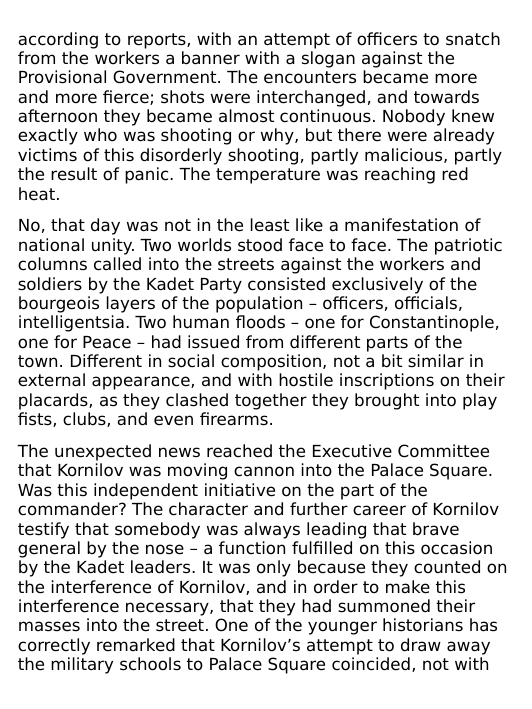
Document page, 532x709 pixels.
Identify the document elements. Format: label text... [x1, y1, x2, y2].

text No, that day was not in the least like a manifestation of national unity. Two worlds stood face to face. The patriotic columns called into the streets against the workers and soldiers by the Kadet Party consisted exclusively of the bourgeois layers of the population – officers, officials, intelligentsia. Two human floods – one for Constantinople, one for Peace – had issued from different parts of the town. Different in social composition, not a bit similar in external appearance, and with hostile inscriptions on their placards, as they clashed together they brought into play fists, clubs, and even firearms. [18, 216, 514, 429]
text The unexpected news reached the Executive Committee that Kornilov was moving cannon into the Palace Square. Was this independent initiative on the part of the commander? The character and further career of Kornilov testify that somebody was always leading that brave general by the nose – a function fulfilled on this occasion by the Kadet leaders. It was only because they counted on the interference of Kornilov, and in order to make this interference necessary, that they had summoned their masses into the street. One of the younger historians has correctly remarked that Kornilov’s attempt to draw away the military schools to Palace Square coincided, not with [18, 442, 514, 674]
text according to reports, with an attempt of officers to snatch from the workers a banner with a slogan against the Provisional Government. The encounters became more and more fierce; shots were interchanged, and towards afternoon they became almost continuous. Nobody knew exactly who was shooting or why, but there were already victims of this disorderly shooting, partly malicious, partly the result of panic. The temperature was reaching red heat. [18, 29, 514, 204]
